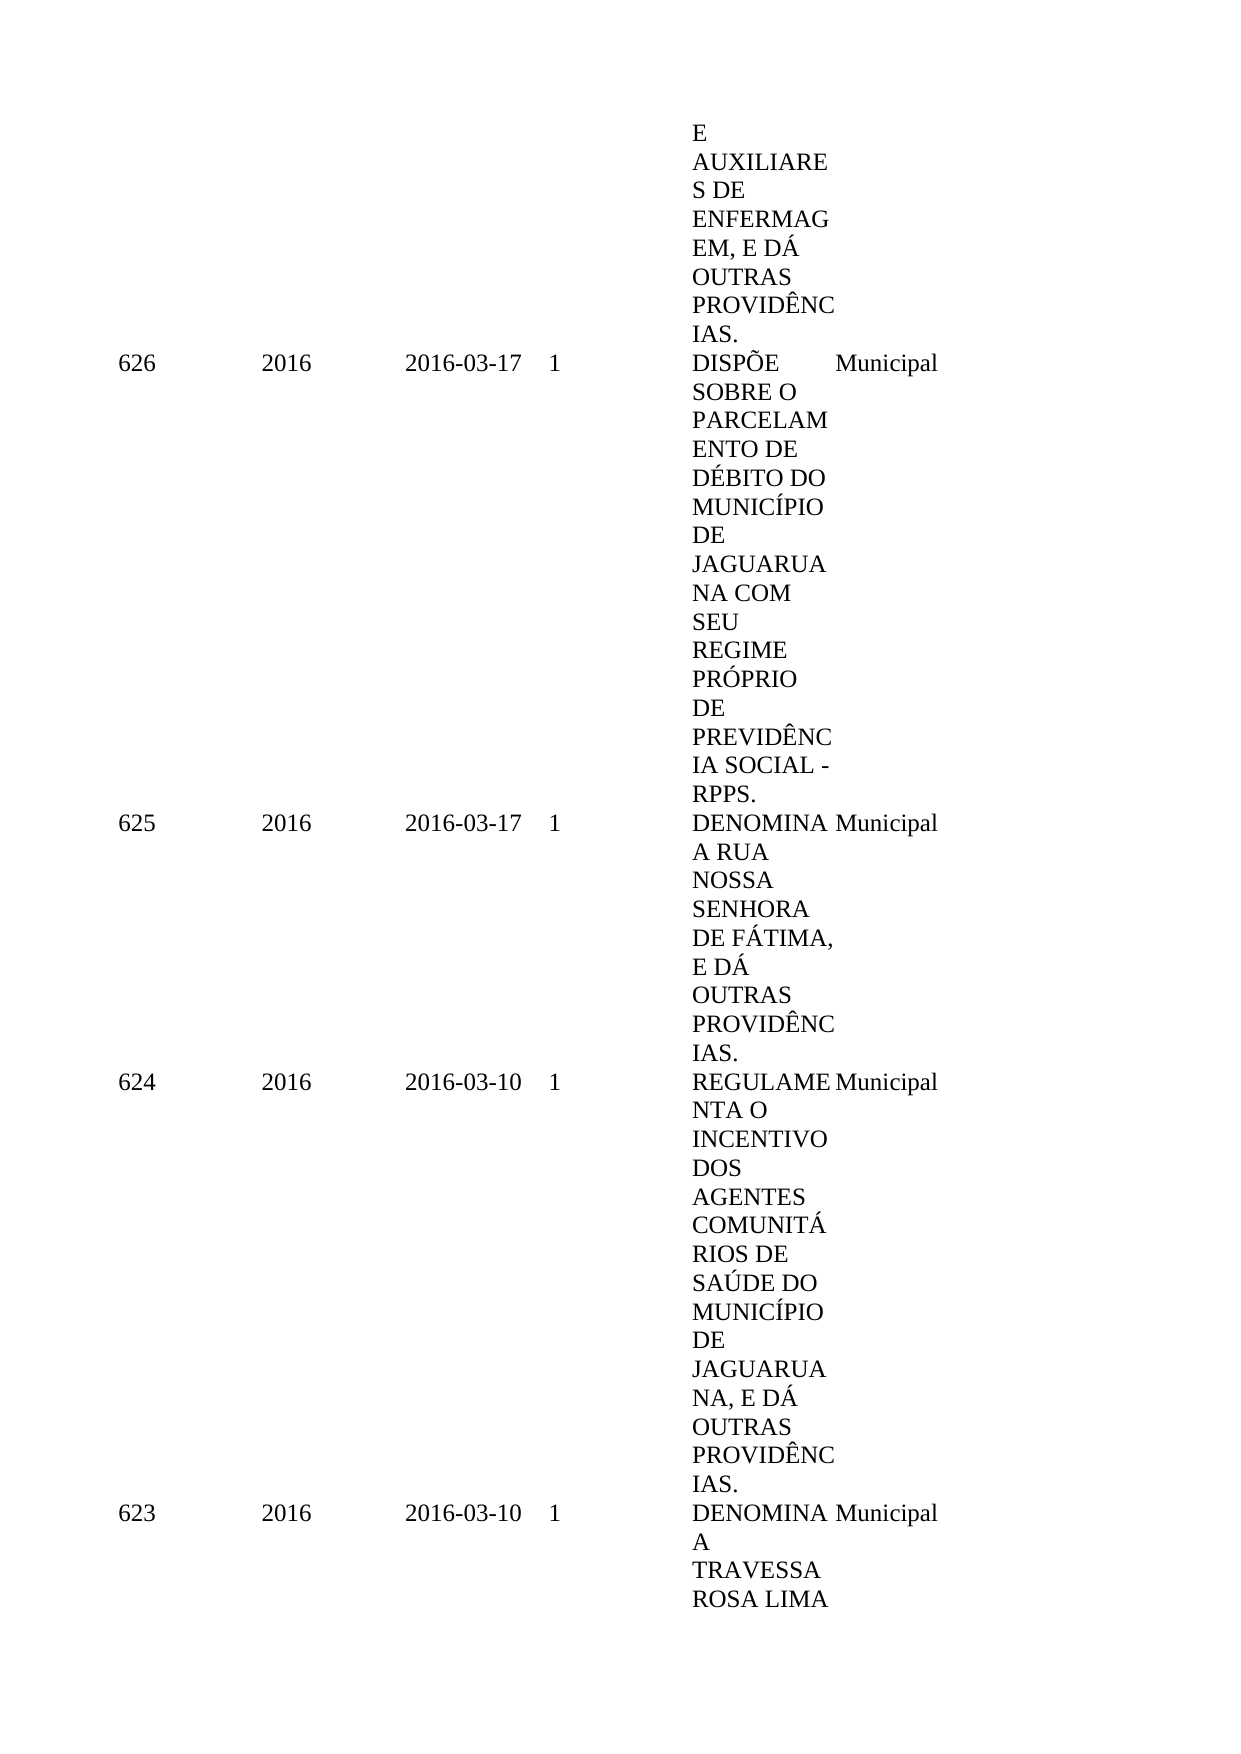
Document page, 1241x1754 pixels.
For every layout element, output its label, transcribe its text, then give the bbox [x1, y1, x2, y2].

table_cell 2016-03-10 [405, 1498, 548, 1613]
table_cell 1 [548, 808, 692, 1067]
table_cell Municipal [835, 808, 979, 1067]
table_cell 1 [548, 348, 692, 808]
table_cell [979, 118, 1122, 348]
table_cell [979, 348, 1122, 808]
table_cell 2016-03-17 [405, 348, 548, 808]
table_cell 626 [118, 348, 261, 808]
table_cell [979, 1067, 1122, 1498]
table_cell 1 [548, 1067, 692, 1498]
table_cell 623 [118, 1498, 261, 1613]
table_cell [548, 118, 692, 348]
table_cell 2016-03-17 [405, 808, 548, 1067]
table_cell REGULAMENTA O INCENTIVO DOS AGENTES COMUNITÁRIOS DE SAÚDE DO MUNICÍPIO DE JAGUARUANA, E DÁ OUTRAS PROVIDÊNCIAS. [692, 1067, 835, 1498]
table_cell Municipal [835, 1498, 979, 1613]
table_cell 625 [118, 808, 261, 1067]
table_cell 2016-03-10 [405, 1067, 548, 1498]
table_cell DENOMINA A RUA NOSSA SENHORA DE FÁTIMA, E DÁ OUTRAS PROVIDÊNCIAS. [692, 808, 835, 1067]
table_cell [979, 808, 1122, 1067]
table_cell 1 [548, 1498, 692, 1613]
table_cell DISPÕE SOBRE O PARCELAMENTO DE DÉBITO DO MUNICÍPIO DE JAGUARUANA COM SEU REGIME PRÓPRIO DE PREVIDÊNCIA SOCIAL - RPPS. [692, 348, 835, 808]
table_cell E AUXILIARES DE ENFERMAGEM, E DÁ OUTRAS PROVIDÊNCIAS. [692, 118, 835, 348]
table_cell 2016 [261, 1498, 405, 1613]
table_cell 2016 [261, 348, 405, 808]
table_cell 624 [118, 1067, 261, 1498]
table_cell [835, 118, 979, 348]
table_cell [118, 118, 261, 348]
table_cell [405, 118, 548, 348]
table_cell Municipal [835, 348, 979, 808]
table_cell [979, 1498, 1122, 1613]
table_cell 2016 [261, 808, 405, 1067]
table_cell Municipal [835, 1067, 979, 1498]
table_cell DENOMINA A TRAVESSA ROSA LIMA [692, 1498, 835, 1613]
table_cell [261, 118, 405, 348]
table_cell 2016 [261, 1067, 405, 1498]
